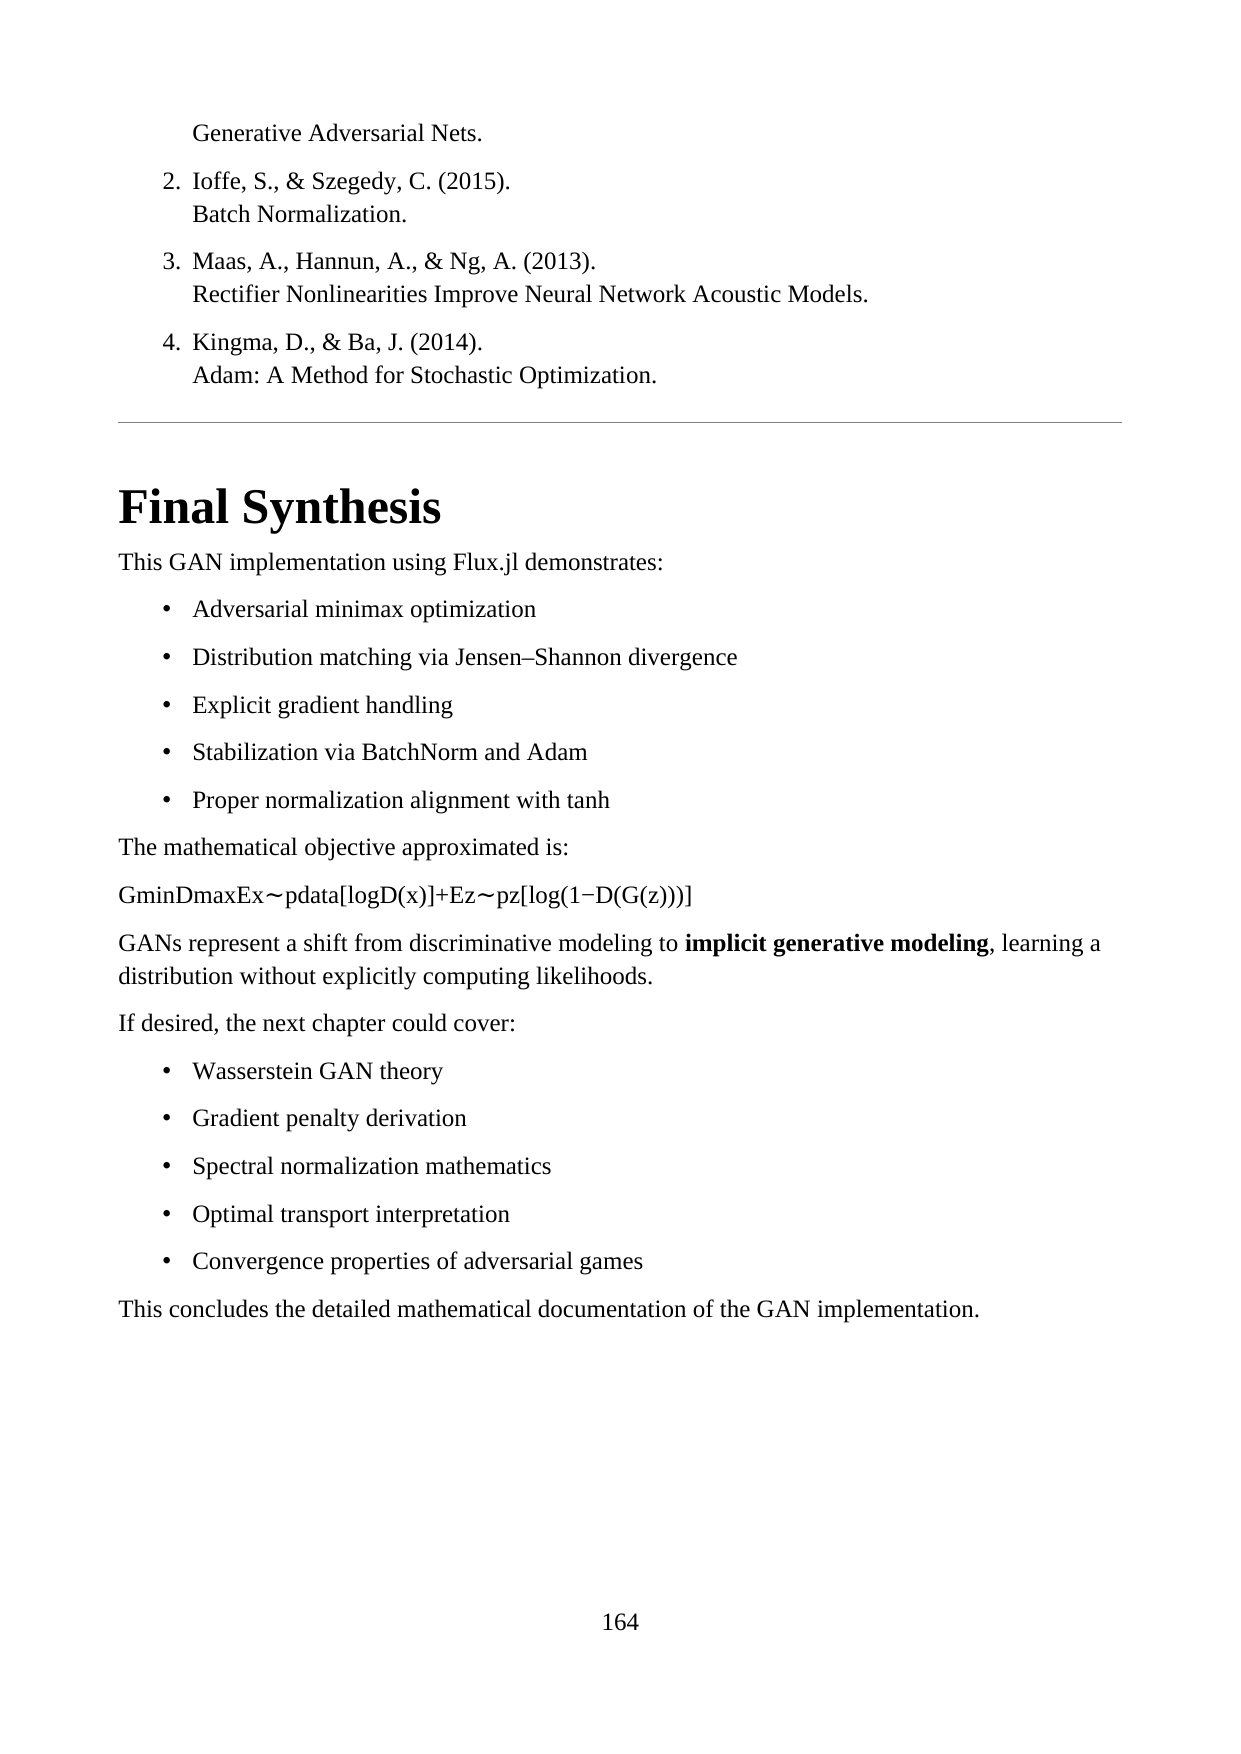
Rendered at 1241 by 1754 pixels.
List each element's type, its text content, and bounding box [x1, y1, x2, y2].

list Wasserstein GAN theory [162, 1056, 1122, 1085]
subtitle Final Synthesis [118, 477, 1122, 534]
text This GAN implementation using Flux.jl demonstrates: [118, 547, 1122, 576]
list Stabilization via BatchNorm and Adam [162, 737, 1122, 766]
list Spectral normalization mathematics [162, 1151, 1122, 1180]
list Distribution matching via Jensen–Shannon divergence [162, 642, 1122, 671]
list Gradient penalty derivation [162, 1103, 1122, 1132]
list Kingma, D., & Ba, J. (2014). Adam: A Method for Stochastic Optimization. [162, 327, 1122, 389]
text GANs represent a shift from discriminative modeling to implicit generative modeling, learning a distribution without explicitly computing likelihoods. [118, 928, 1122, 989]
text If desired, the next chapter could cover: [118, 1008, 1122, 1037]
text The mathematical objective approximated is: [118, 832, 1122, 861]
list Explicit gradient handling [162, 690, 1122, 718]
list Adversarial minimax optimization [162, 594, 1122, 623]
text This concludes the detailed mathematical documentation of the GAN implementation. [118, 1294, 1122, 1323]
list Convergence properties of adversarial games [162, 1246, 1122, 1275]
list Maas, A., Hannun, A., & Ng, A. (2013). Rectifier Nonlinearities Improve Neural Network Acoustic Models. [162, 246, 1122, 308]
text Gmin​Dmax​Ex∼pdata​​[logD(x)]+Ez∼pz​​[log(1−D(G(z)))] [118, 880, 1122, 909]
list Ioffe, S., & Szegedy, C. (2015). Batch Normalization. [162, 166, 1122, 227]
list Optimal transport interpretation [162, 1199, 1122, 1227]
list Proper normalization alignment with tanh [162, 785, 1122, 814]
list Generative Adversarial Nets. [162, 118, 1122, 147]
